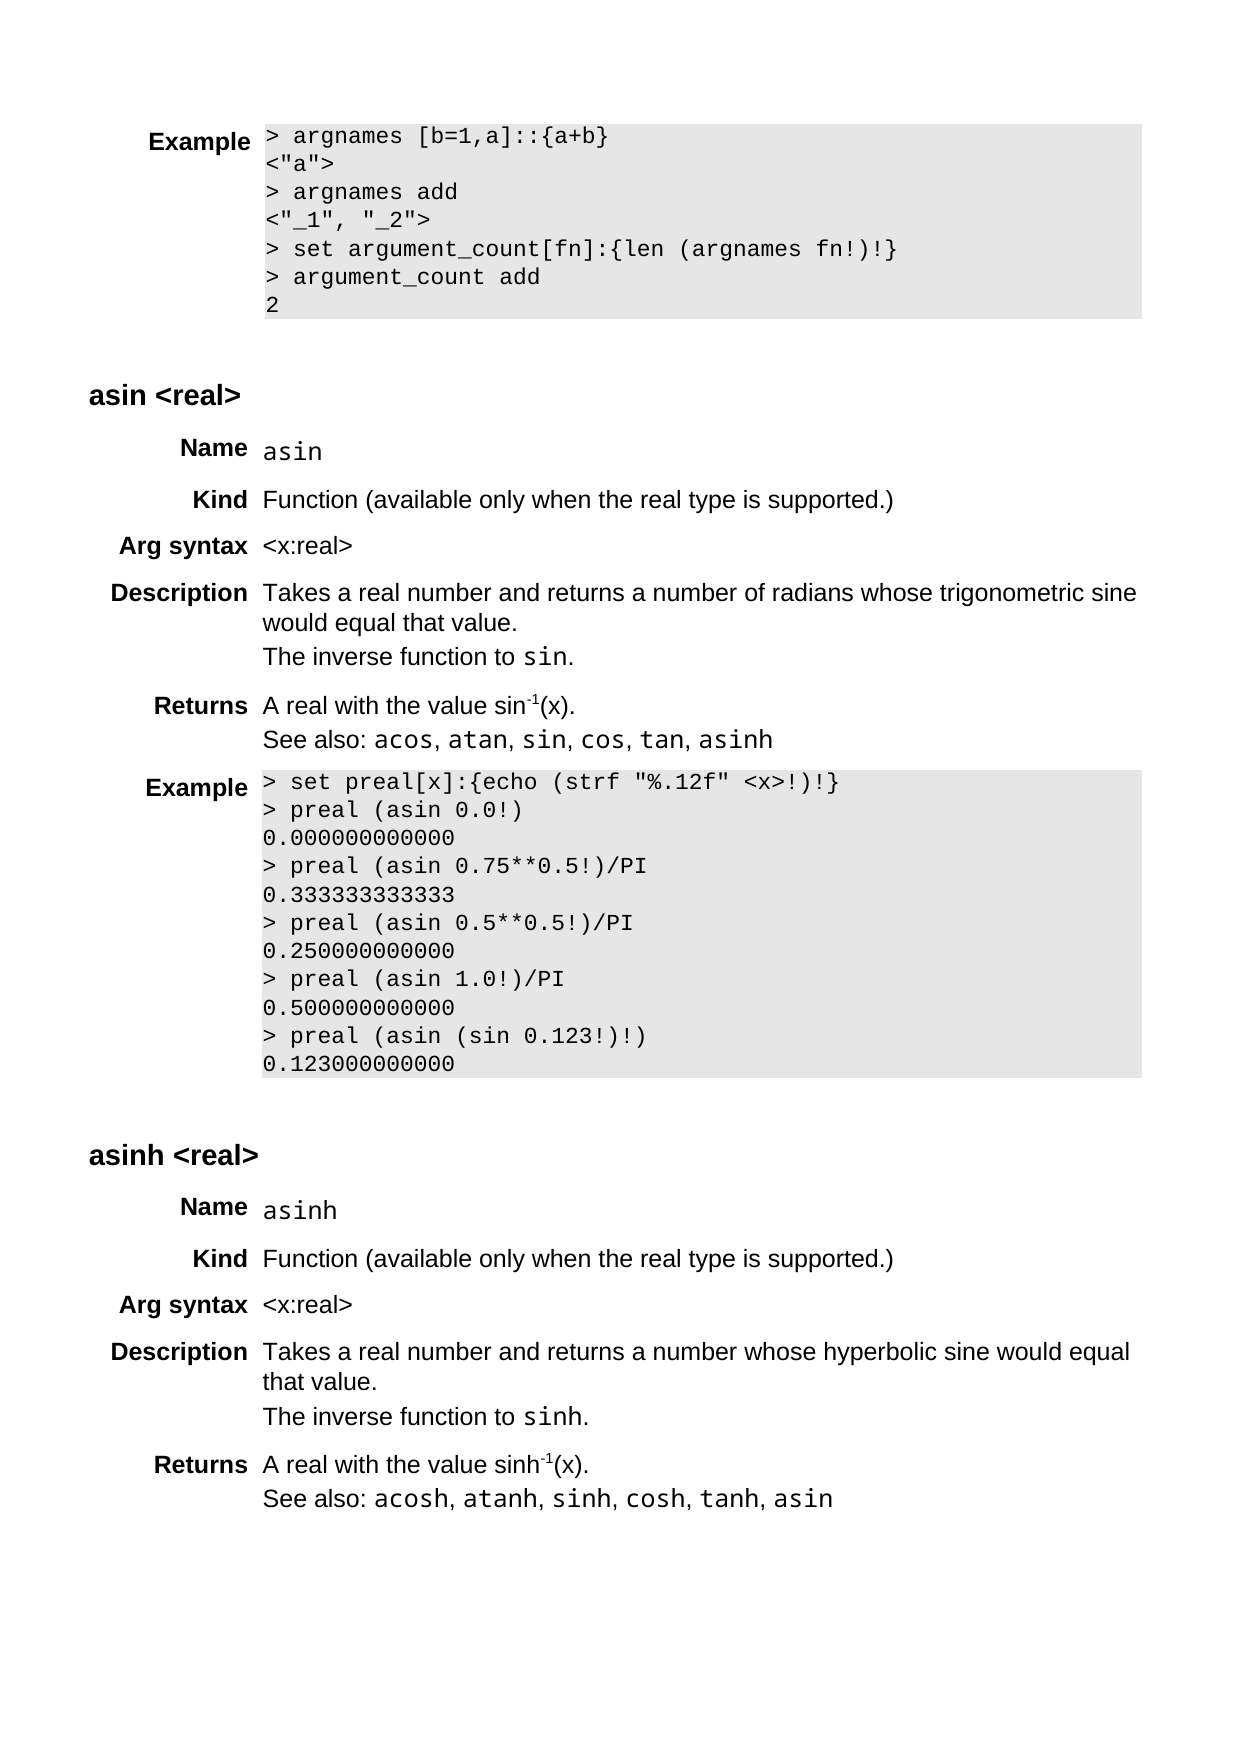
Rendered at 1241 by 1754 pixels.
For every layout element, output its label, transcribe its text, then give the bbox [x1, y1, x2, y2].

table_cell Returns [89, 682, 259, 764]
table_header asinh [260, 1184, 1145, 1235]
table_cell Kind [89, 1235, 259, 1282]
table_cell Takes a real number and returns a number whose hyperbolic sine would equal that value. The inverse function to sinh. [260, 1328, 1145, 1441]
table_cell Function (available only when the real type is supported.) [260, 476, 1145, 522]
table_cell Description [89, 569, 259, 682]
table_cell Function (available only when the real type is supported.) [260, 1235, 1145, 1282]
table_cell Example [89, 118, 262, 331]
table_cell Kind [89, 476, 259, 522]
table_cell Arg syntax [89, 523, 259, 569]
table_cell <x:real> [260, 1282, 1145, 1328]
table_cell Example [89, 764, 259, 1090]
table_cell <x:real> [260, 523, 1145, 569]
table_cell A real with the value sinh-1(x). See also: acosh, atanh, sinh, cosh, tanh, asin [260, 1441, 1145, 1523]
table_cell > argnames [b=1,a]::{a+b} <"a"> > argnames add <"_1", "_2"> > set argument_count[fn]:{len (argnames fn!)!} > argument_count add 2 [263, 118, 1145, 331]
table_cell Returns [89, 1441, 259, 1523]
table_cell A real with the value sin-1(x). See also: acos, atan, sin, cos, tan, asinh [260, 682, 1145, 764]
table_header asin [260, 424, 1145, 476]
table_header Name [89, 1184, 259, 1235]
subtitle asinh <real> [88, 1137, 1145, 1171]
table_header Name [89, 424, 259, 476]
table_cell Description [89, 1328, 259, 1441]
subtitle asin <real> [88, 378, 1145, 412]
table_cell > set preal[x]:{echo (strf "%.12f" <x>!)!} > preal (asin 0.0!) 0.000000000000 > preal (asin 0.75**0.5!)/PI 0.333333333333 > preal (asin 0.5**0.5!)/PI 0.250000000000 > preal (asin 1.0!)/PI 0.500000000000 > preal (asin (sin 0.123!)!) 0.123000000000 [260, 764, 1145, 1090]
table_cell Takes a real number and returns a number of radians whose trigonometric sine would equal that value. The inverse function to sin. [260, 569, 1145, 682]
table_cell Arg syntax [89, 1282, 259, 1328]
